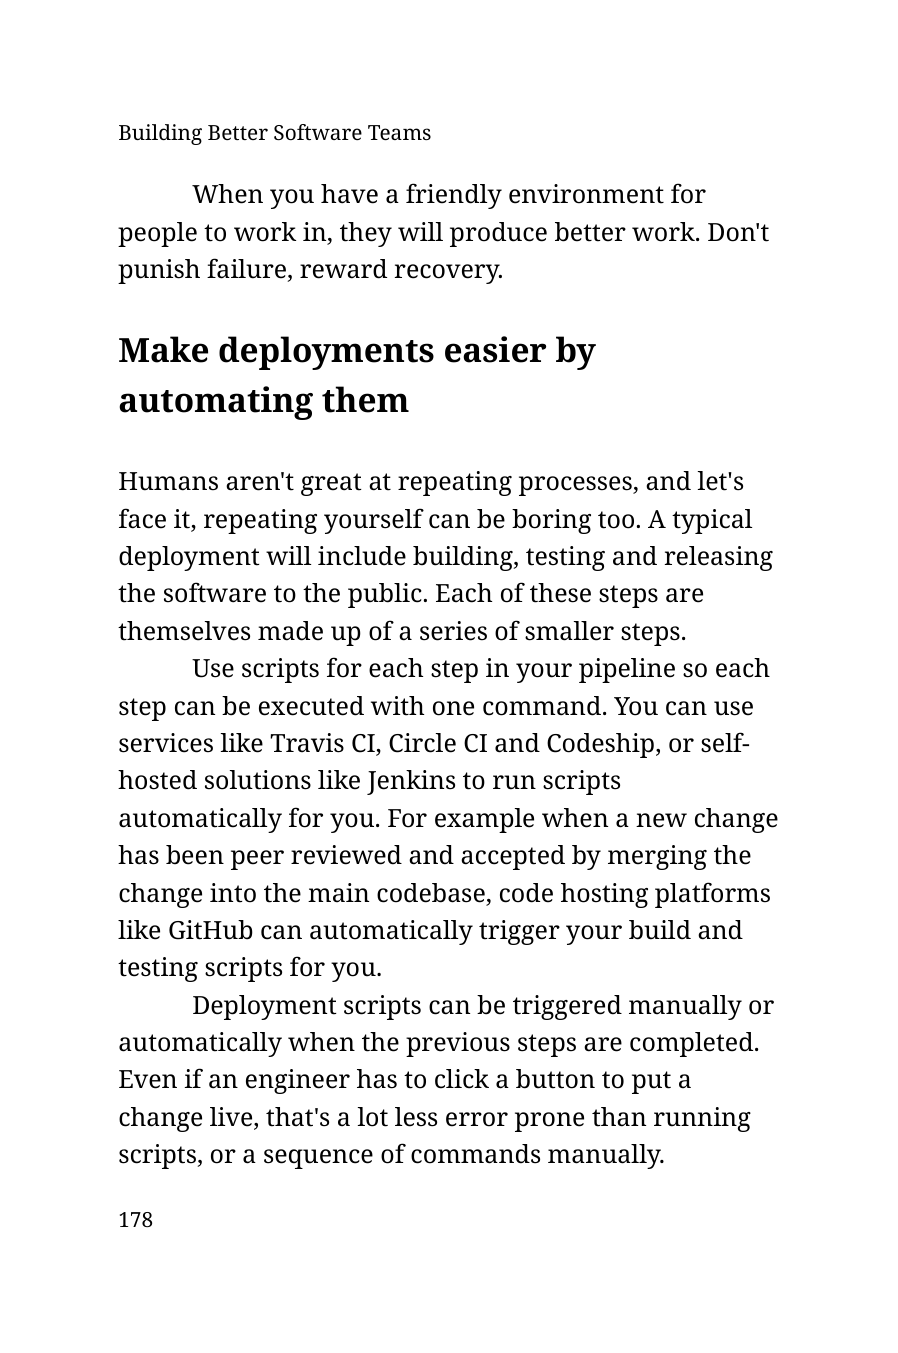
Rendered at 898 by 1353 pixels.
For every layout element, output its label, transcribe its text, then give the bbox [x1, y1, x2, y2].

text When you have a friendly environment for people to work in, they will produce better work. Don't punish failure, reward recovery. [118, 177, 779, 286]
text Deployment scripts can be triggered manually or automatically when the previous steps are completed. Even if an engineer has to click a button to put a change live, that's a lot less error prone than running scripts, or a sequence of commands manually. [118, 987, 779, 1171]
text Use scripts for each step in your pipeline so each step can be executed with one command. You can use services like Travis CI, Circle CI and Codeship, or self-hosted solutions like Jenkins to run scripts automatically for you. For example when a new change has been peer reviewed and accepted by merging the change into the main codebase, code hosting platforms like GitHub can automatically trigger your build and testing scripts for you. [118, 651, 779, 984]
subtitle Make deployments easier by automating them [118, 327, 779, 422]
text Humans aren't great at repeating processes, and let's face it, repeating yourself can be boring too. A typical deployment will include building, testing and releasing the software to the public. Each of these steps are themselves made up of a series of smaller steps. [118, 464, 779, 647]
